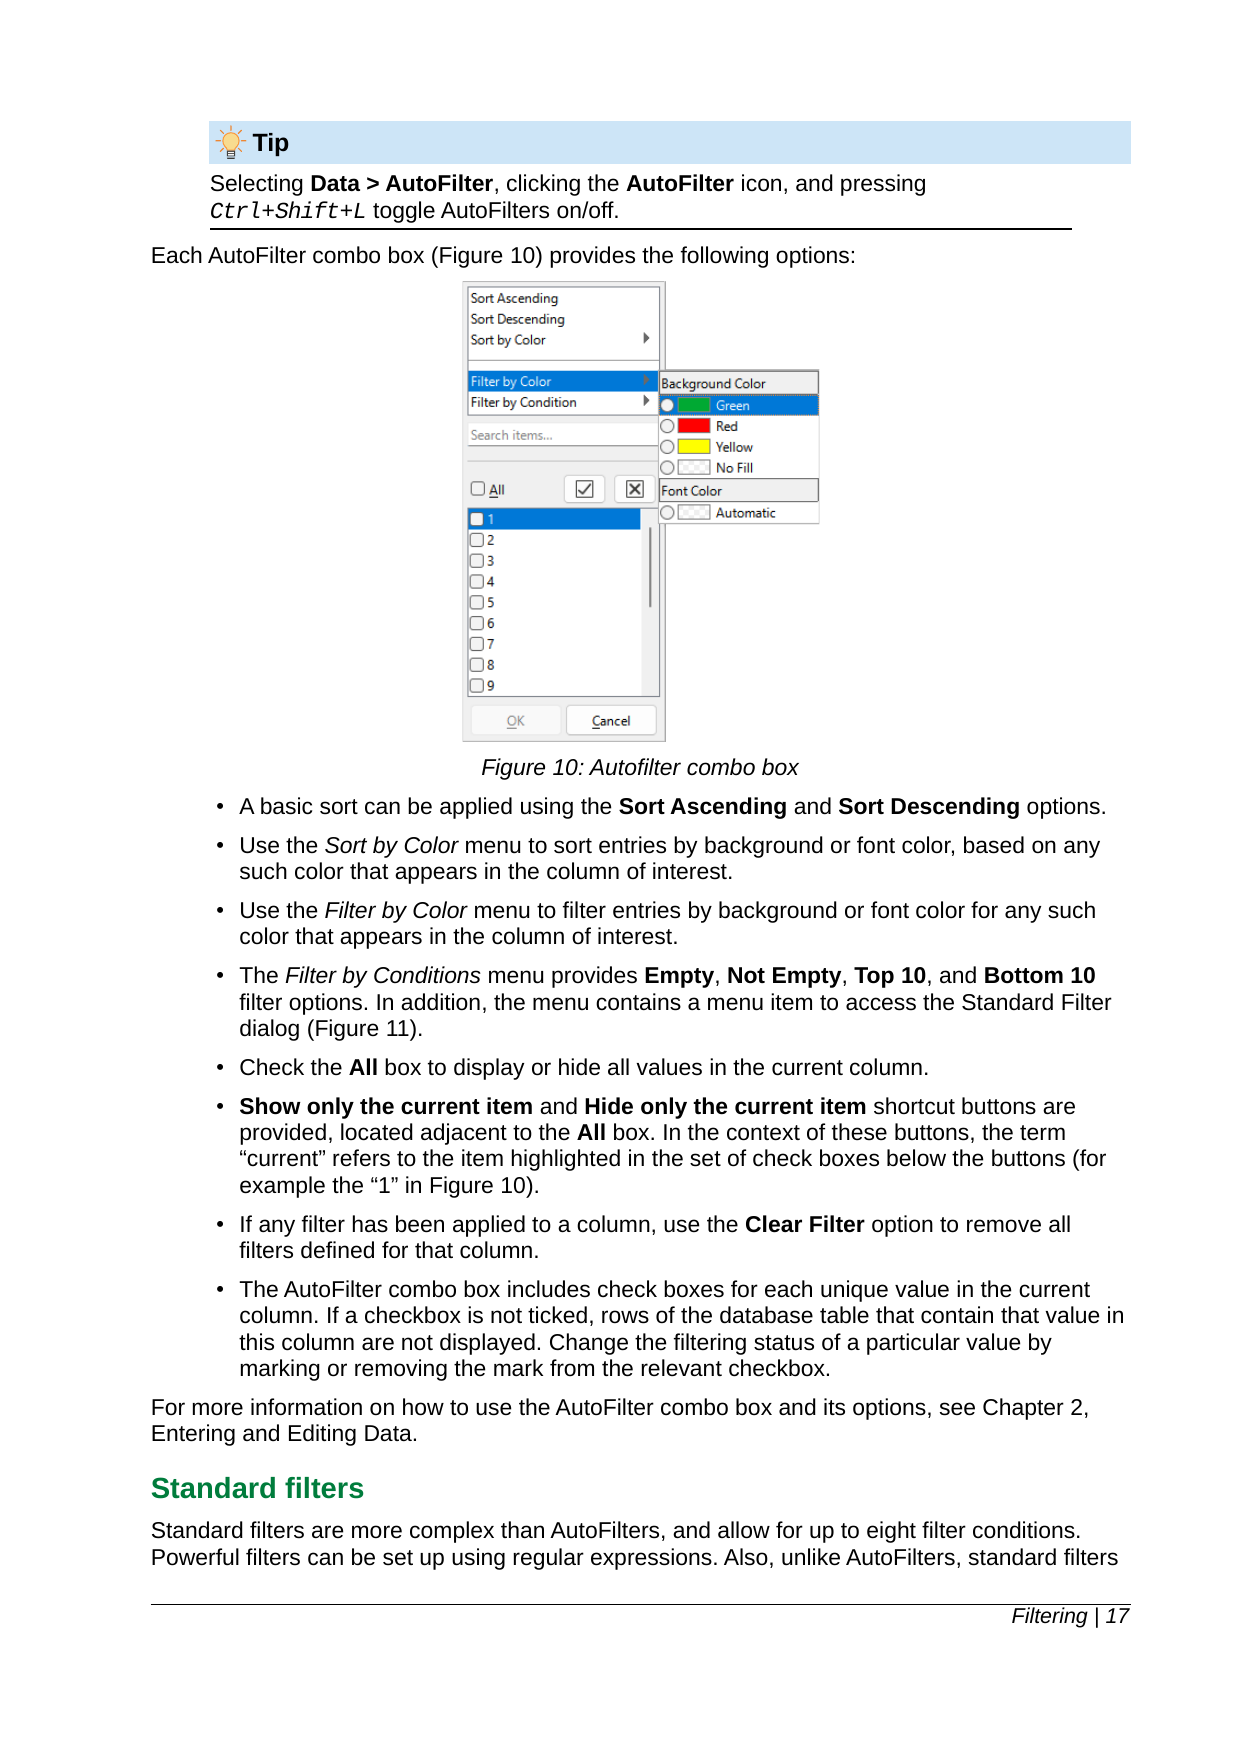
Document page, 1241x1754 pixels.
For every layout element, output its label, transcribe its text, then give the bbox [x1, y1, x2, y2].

picture [462, 281, 820, 742]
subtitle Tip [209, 121, 1131, 164]
text For more information on how to use the AutoFilter combo box and its options, see Chapter 2, Entering and Editing Data. [151, 1394, 1131, 1446]
list Each AutoFilter combo box (Figure 10) provides the following options: [151, 242, 1131, 269]
text Figure 10: Autofilter combo box [462, 754, 819, 781]
text Selecting Data > AutoFilter, clicking the AutoFilter icon, and pressing Ctrl+Shift+L toggle AutoFilters on/off. [209, 170, 1072, 230]
list Check the All box to display or hide all values in the current column. [224, 1054, 1131, 1080]
list Use the Filter by Color menu to filter entries by background or font color for any such color that appears in the column of interest. [224, 897, 1131, 950]
subtitle Standard filters [151, 1471, 1131, 1505]
list Use the Sort by Color menu to sort entries by background or font color, based on any such color that appears in the column of interest. [224, 832, 1131, 884]
list If any filter has been applied to a column, use the Clear Filter option to remove all filters defined for that column. [224, 1211, 1131, 1263]
list The AutoFilter combo box includes check boxes for each unique value in the current column. If a checkbox is not ticked, rows of the database table that contain that value in this column are not displayed. Change the filtering status of a particular value by marking or removing the mark from the relevant checkbox. [224, 1276, 1131, 1381]
list A basic sort can be applied using the Sort Ascending and Sort Descending options. [224, 793, 1131, 819]
text Standard filters are more complex than AutoFilters, and allow for up to eight filter conditions. Powerful filters can be set up using regular expressions. Also, unlike AutoFilters, standard filters [151, 1517, 1131, 1570]
list The Filter by Conditions menu provides Empty, Not Empty, Top 10, and Bottom 10 filter options. In addition, the menu contains a menu item to access the Standard Filter dialog (Figure 11). [224, 962, 1131, 1041]
list Show only the current item and Hide only the current item shortcut buttons are provided, located adjacent to the All box. In the context of these buttons, the term “current” refers to the item highlighted in the set of check boxes below the buttons (for example the “1” in Figure 10). [224, 1093, 1131, 1198]
